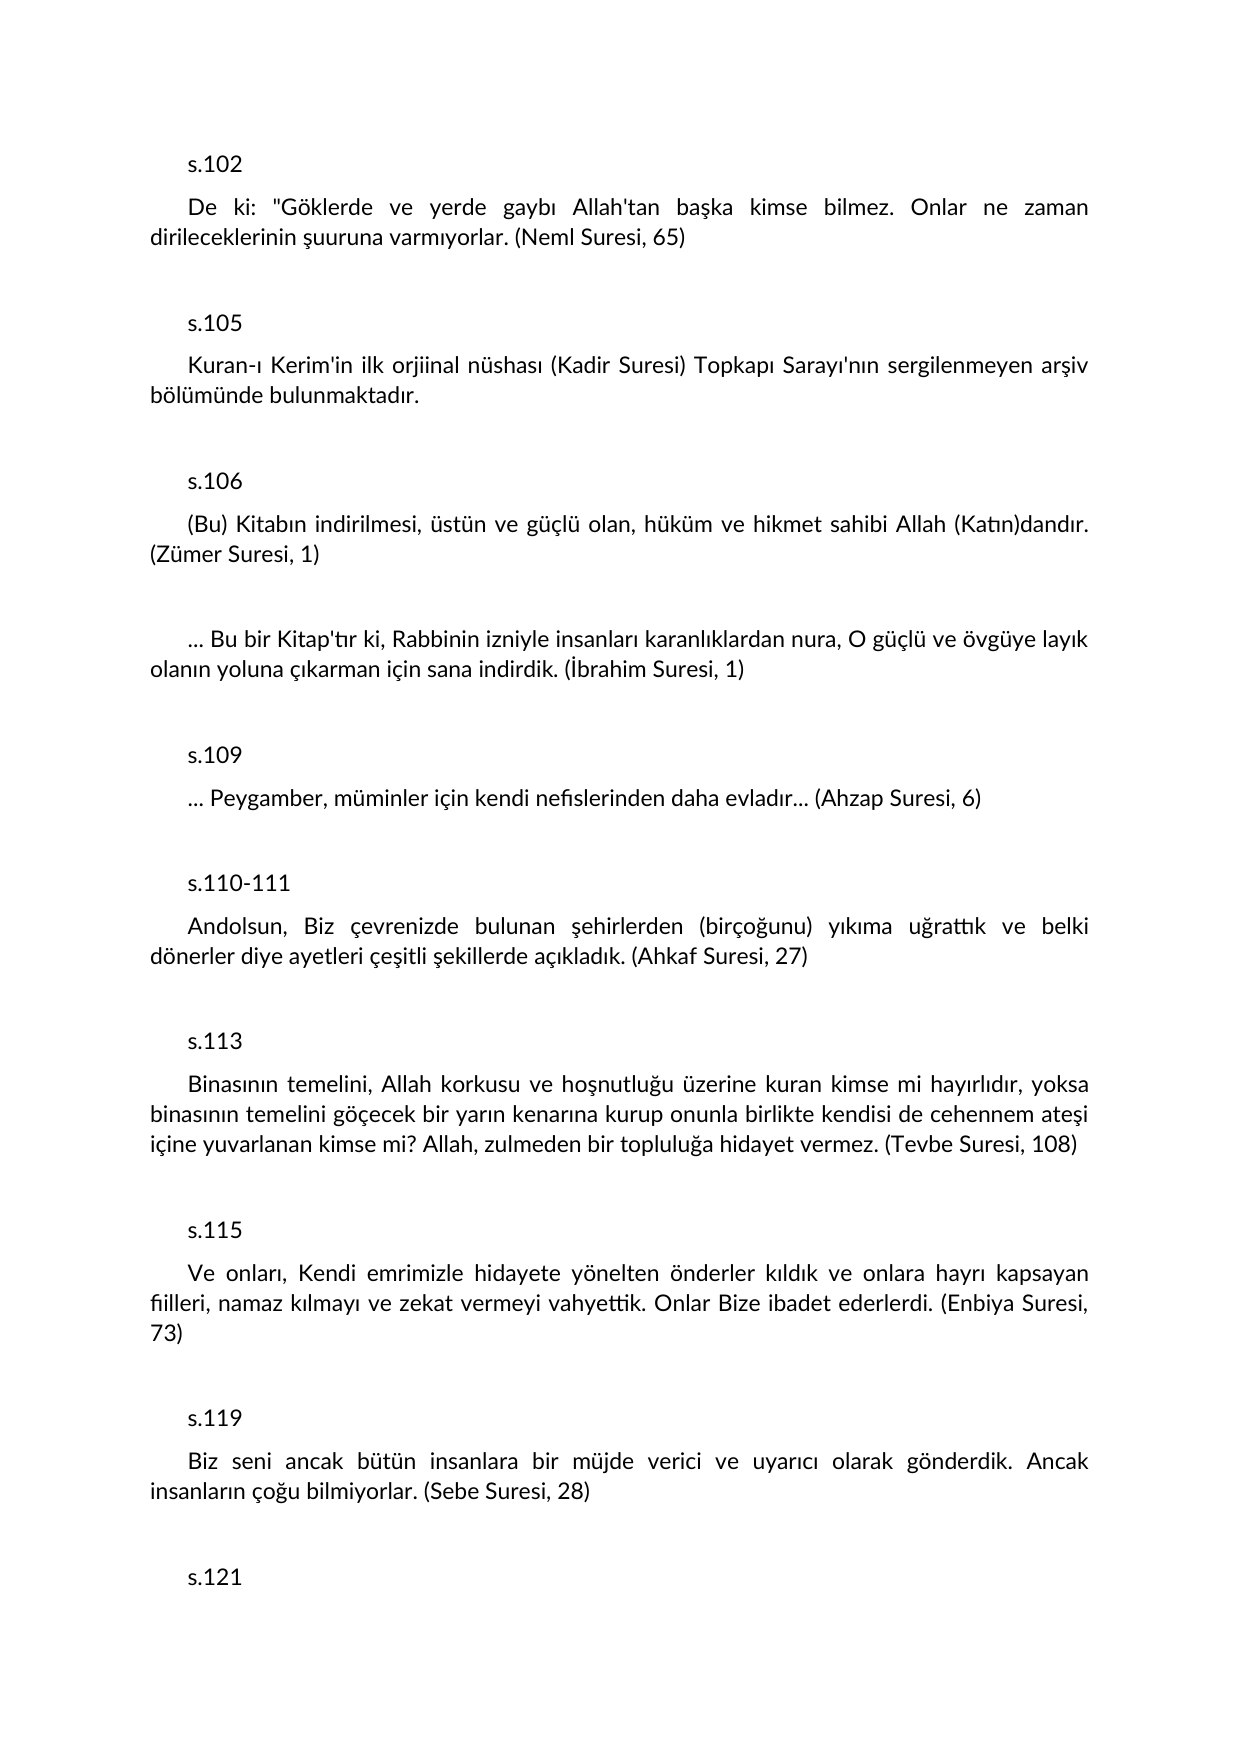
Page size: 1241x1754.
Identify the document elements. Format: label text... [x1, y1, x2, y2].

text s.109 [150, 741, 1090, 768]
text (Bu) Kitabın indirilmesi, üstün ve güçlü olan, hüküm ve hikmet sahibi Allah (Katın)dandır. (Zümer Suresi, 1) [150, 509, 1090, 567]
text Biz seni ancak bütün insanlara bir müjde verici ve uyarıcı olarak gönderdik. Ancak insanların çoğu bilmiyorlar. (Sebe Suresi, 28) [150, 1447, 1090, 1504]
text s.115 [150, 1216, 1090, 1243]
text Kuran-ı Kerim'in ilk orjiinal nüshası (Kadir Suresi) Topkapı Sarayı'nın sergilenmeyen arşiv bölümünde bulunmaktadır. [150, 351, 1090, 409]
text ... Peygamber, müminler için kendi nefislerinden daha evladır... (Ahzap Suresi, 6) [150, 783, 1090, 811]
text Ve onları, Kendi emrimizle hidayete yönelten önderler kıldık ve onlara hayrı kapsayan fiilleri, namaz kılmayı ve zekat vermeyi vahyettik. Onlar Bize ibadet ederlerdi. (Enbiya Suresi, 73) [150, 1258, 1090, 1346]
text s.105 [150, 308, 1090, 336]
text s.102 [150, 150, 1090, 177]
text ... Bu bir Kitap'tır ki, Rabbinin izniyle insanları karanlıklardan nura, O güçlü ve övgüye layık olanın yoluna çıkarman için sana indirdik. (İbrahim Suresi, 1) [150, 625, 1090, 683]
text s.110-111 [150, 869, 1090, 896]
text Binasının temelini, Allah korkusu ve hoşnutluğu üzerine kuran kimse mi hayırlıdır, yoksa binasının temelini göçecek bir yarın kenarına kurup onunla birlikte kendisi de cehennem ateşi içine yuvarlanan kimse mi? Allah, zulmeden bir topluluğa hidayet vermez. (Tevbe Suresi, 108) [150, 1070, 1090, 1158]
text s.113 [150, 1027, 1090, 1054]
text s.119 [150, 1404, 1090, 1432]
text De ki: "Göklerde ve yerde gaybı Allah'tan başka kimse bilmez. Onlar ne zaman dirileceklerinin şuuruna varmıyorlar. (Neml Suresi, 65) [150, 193, 1090, 250]
text Andolsun, Biz çevrenizde bulunan şehirlerden (birçoğunu) yıkıma uğrattık ve belki dönerler diye ayetleri çeşitli şekillerde açıkladık. (Ahkaf Suresi, 27) [150, 911, 1090, 969]
text s.121 [150, 1562, 1090, 1590]
text s.106 [150, 467, 1090, 494]
